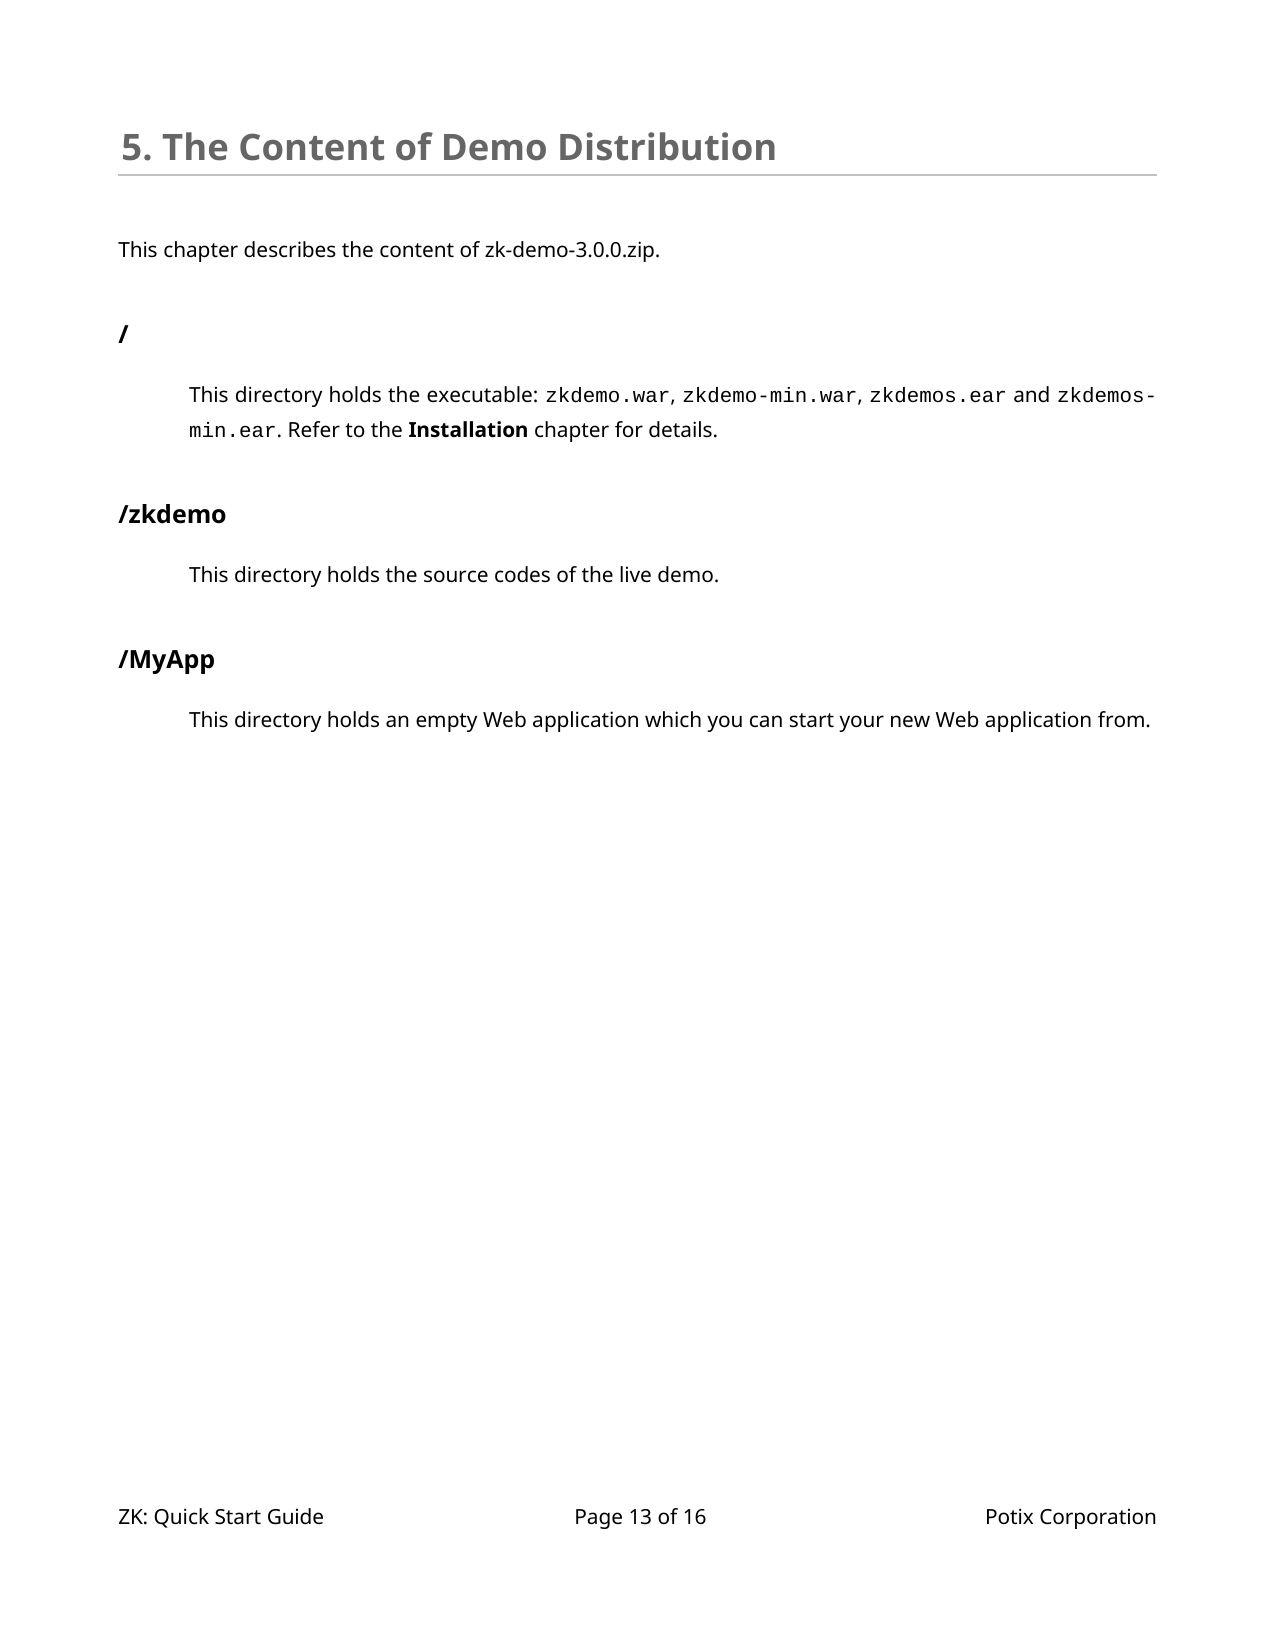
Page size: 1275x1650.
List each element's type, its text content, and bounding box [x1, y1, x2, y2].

text This directory holds an empty Web application which you can start your new Web application from. [189, 705, 1157, 733]
subtitle /zkdemo [118, 497, 1157, 531]
subtitle 5. The Content of Demo Distribution [118, 118, 1157, 174]
subtitle / [118, 316, 1157, 350]
text This directory holds the source codes of the live demo. [189, 560, 1157, 588]
text This chapter describes the content of zk-demo-3.0.0.zip. [118, 235, 1157, 263]
subtitle /MyApp [118, 642, 1157, 676]
text This directory holds the executable: zkdemo.war, zkdemo-min.war, zkdemos.ear and zkdemos-min.ear. Refer to the Installation chapter for details. [189, 380, 1157, 444]
